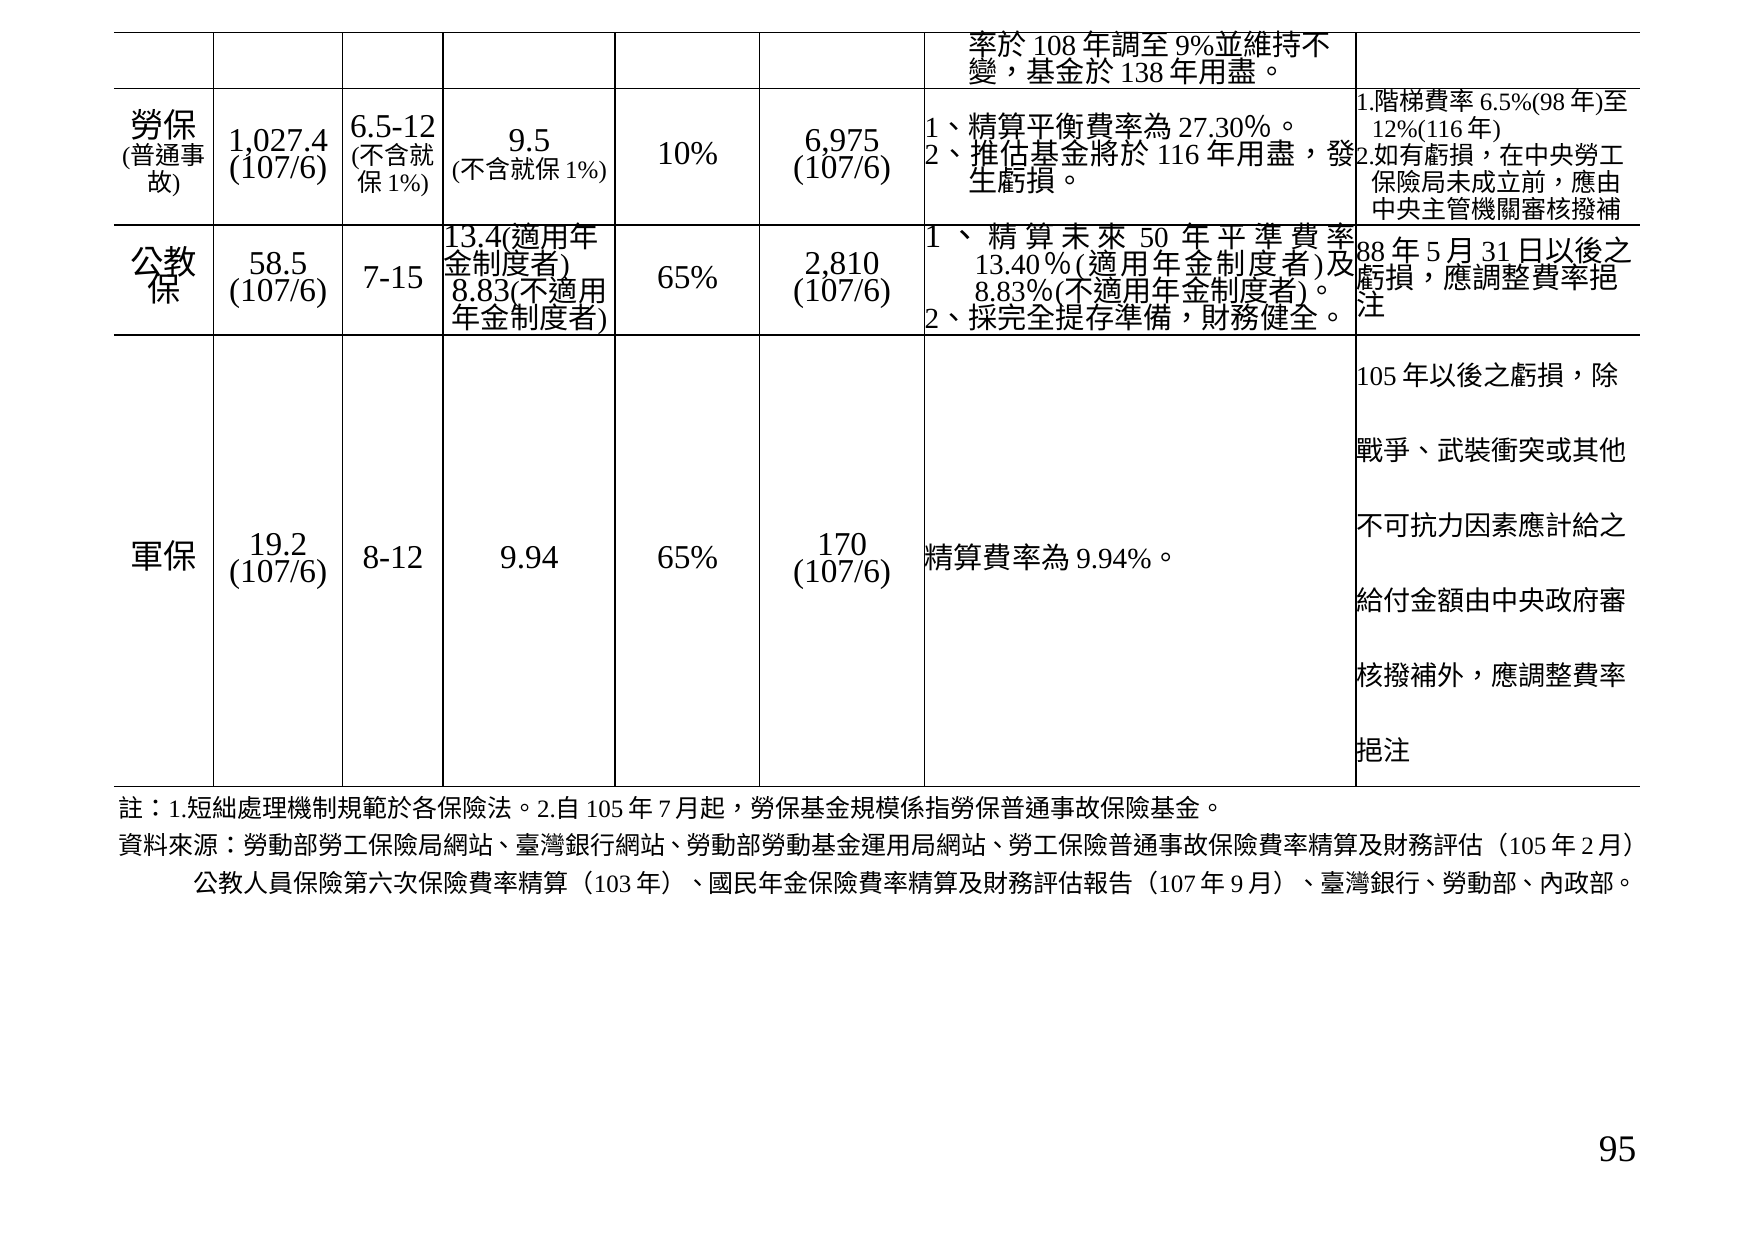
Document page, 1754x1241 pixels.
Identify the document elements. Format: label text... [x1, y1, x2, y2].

table_cell 精算費率為9.94%。 [925, 336, 1355, 786]
table_cell 6,975 (107/6) [760, 89, 924, 224]
table_cell 1,027.4 (107/6) [214, 89, 342, 224]
table_cell 1、精算平衡費率為27.30％。 2、推估基金將於116年用盡，發生虧損。 [925, 89, 1355, 224]
table_cell 勞保(普通事故) [114, 89, 213, 224]
table_cell 170 (107/6) [760, 336, 924, 786]
table_cell [1357, 33, 1640, 87]
table_cell 58.5 (107/6) [214, 226, 342, 334]
table_cell 8-12 [343, 336, 442, 786]
table_cell [114, 33, 213, 87]
table_cell 軍保 [114, 336, 213, 786]
table_cell 1、精算未來50年平準費率13.40％(適用年金制度者)及8.83％(不適用年金制度者)。 2、採完全提存準備，財務健全。 [925, 226, 1355, 334]
table_cell [343, 33, 442, 87]
table_cell 6.5-12 (不含就保1%) [343, 89, 442, 224]
table_cell 9.94 [444, 336, 614, 786]
table_cell 88年5月31日以後之虧損，應調整費率挹注 [1357, 226, 1640, 334]
text 資料來源：勞動部勞工保險局網站、臺灣銀行網站、勞動部勞動基金運用局網站、勞工保險普通事故保險費率精算及財務評估（105年2月）、公教人員保險第六次保險費率精算（103年）、國民年金保險費率精算及財務評估報告（107年9月）、臺灣銀行、勞動部、內政部。 [118, 825, 1636, 900]
table_cell 65% [616, 336, 759, 786]
table_cell 13.4(適用年金制度者) 8.83(不適用年金制度者) [444, 226, 614, 334]
table_cell 2,810 (107/6) [760, 226, 924, 334]
table_cell [444, 33, 614, 87]
table_cell [760, 33, 924, 87]
table_cell 19.2 (107/6) [214, 336, 342, 786]
table_cell 10% [616, 89, 759, 224]
text 註：1.短絀處理機制規範於各保險法。2.自105年7月起，勞保基金規模係指勞保普通事故保險基金。 [118, 787, 1636, 825]
table_cell 9.5 (不含就保1%) [444, 89, 614, 224]
table_cell [214, 33, 342, 87]
table_cell 7-15 [343, 226, 442, 334]
table_cell 105年以後之虧損，除戰爭、武裝衝突或其他不可抗力因素應計給之給付金額由中央政府審核撥補外，應調整費率挹注 [1357, 336, 1640, 786]
table_cell 公教保 [114, 226, 213, 334]
table_cell 率於108年調至9%並維持不變，基金於138年用盡。 [925, 33, 1355, 87]
table_cell 65% [616, 226, 759, 334]
table_cell [616, 33, 759, 87]
table_cell 1.階梯費率6.5%(98年)至12%(116年) 2.如有虧損，在中央勞工保險局未成立前，應由中央主管機關審核撥補 [1357, 89, 1640, 224]
